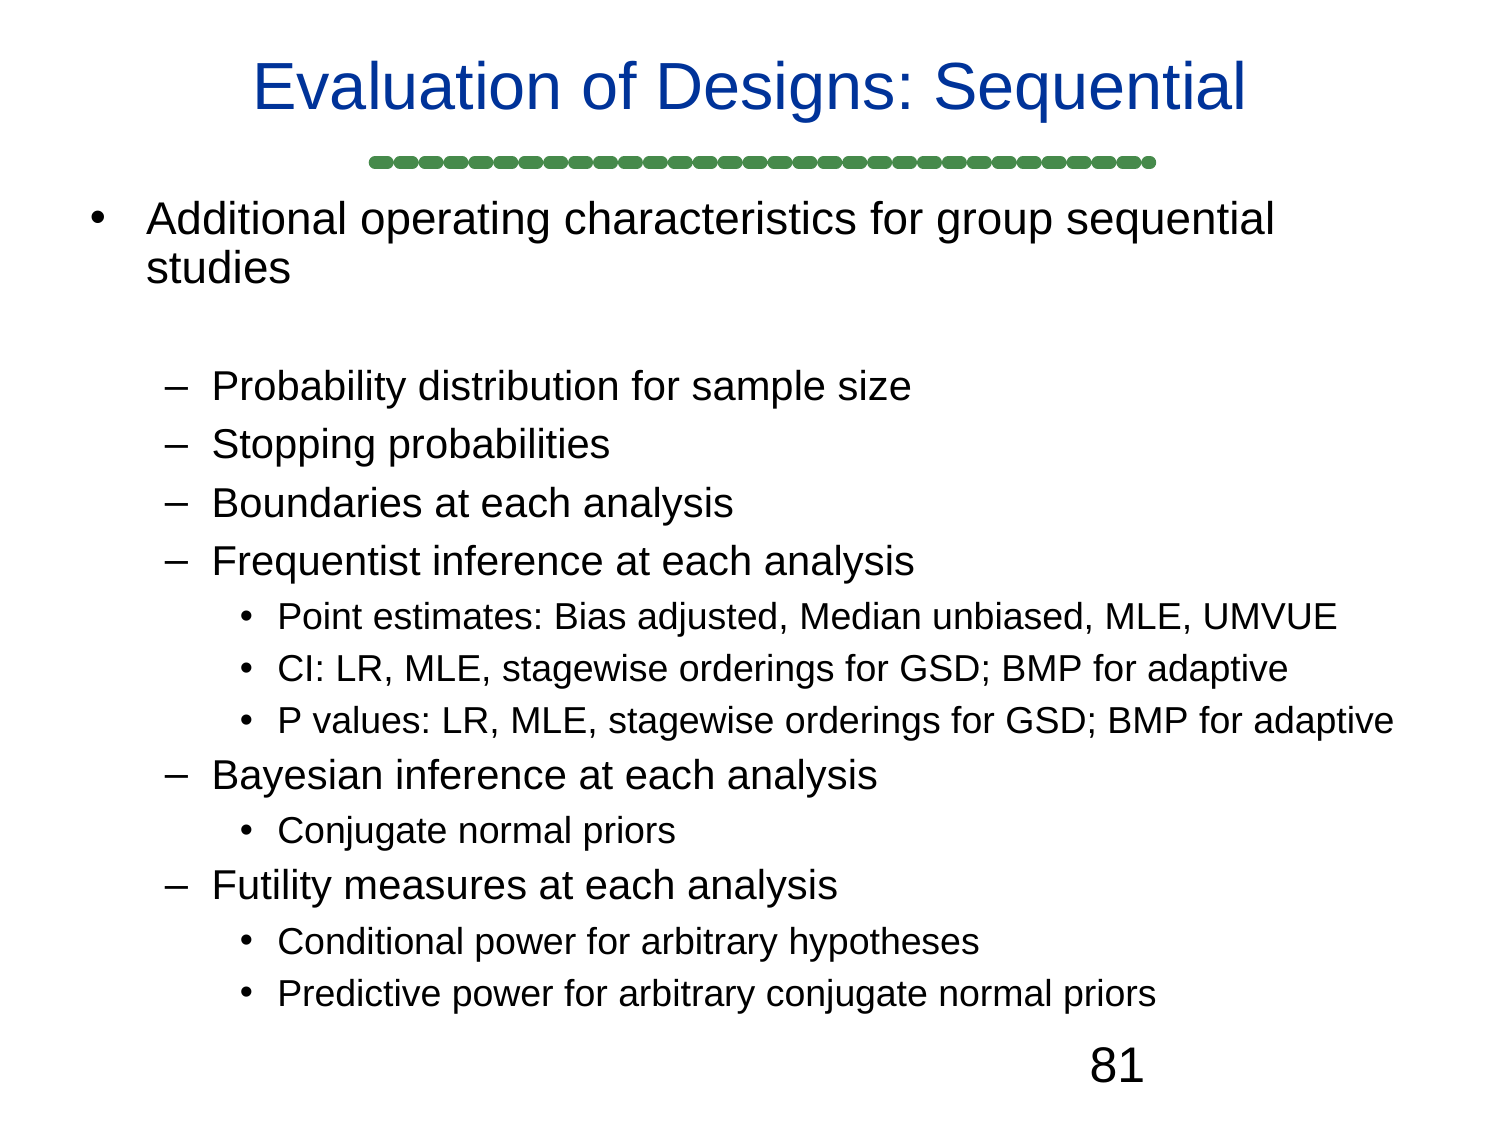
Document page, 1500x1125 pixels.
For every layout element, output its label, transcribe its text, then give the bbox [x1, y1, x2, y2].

list Additional operating characteristics for group sequential studies Probability distribution for sample size Stopping probabilities Boundaries at each analysis Frequentist inference at each analysis Point estimates: Bias adjusted, Median unbiased, MLE, UMVUE CI: LR, MLE, stagewise orderings for GSD; BMP for adaptive P values: LR, MLE, stagewise orderings for GSD; BMP for adaptive Bayesian inference at each analysis Conjugate normal priors Futility measures at each analysis Conditional power for arbitrary hypotheses Predictive power for arbitrary conjugate normal priors [75, 187, 1426, 1050]
title Evaluation of Designs: Sequential [37, 24, 1463, 141]
